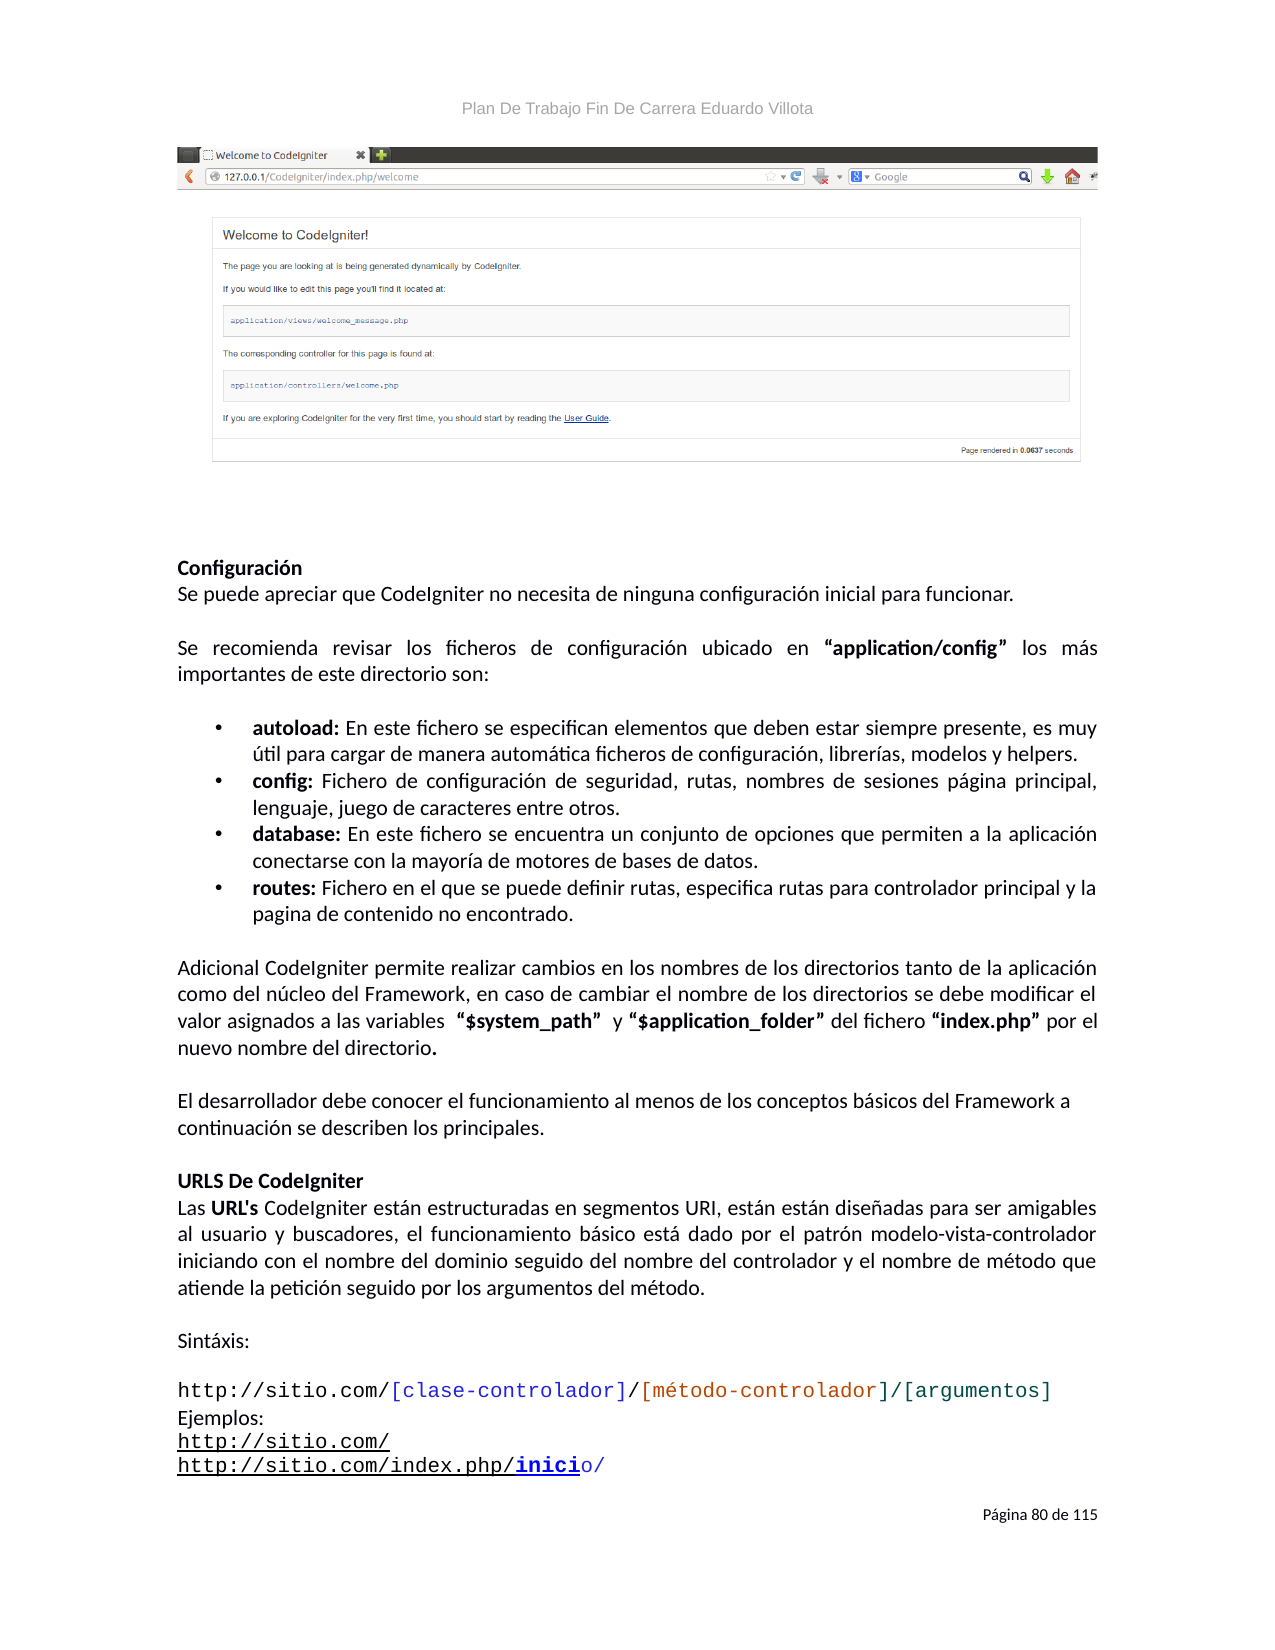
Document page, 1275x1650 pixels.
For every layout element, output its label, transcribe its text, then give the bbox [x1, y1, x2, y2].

text http://sitio.com/ [177, 1431, 1098, 1454]
list config: Fichero de configuración de seguridad, rutas, nombres de sesiones página principal, lenguaje, juego de caracteres entre otros. [215, 767, 1098, 820]
list database: En este fichero se encuentra un conjunto de opciones que permiten a la aplicación conectarse con la mayoría de motores de bases de datos. [215, 820, 1098, 874]
text Sintáxis: [177, 1327, 1098, 1354]
text El desarrollador debe conocer el funcionamiento al menos de los conceptos básicos del Framework a continuación se describen los principales. [177, 1087, 1098, 1140]
text Se recomienda revisar los ficheros de configuración ubicado en “application/config” los más importantes de este directorio son: [177, 634, 1098, 687]
list autoload: En este fichero se especifican elementos que deben estar siempre presente, es muy útil para cargar de manera automática ficheros de configuración, librerías, modelos y helpers. [215, 714, 1098, 767]
text http://sitio.com/index.php/inicio/ [177, 1454, 1098, 1479]
text http://sitio.com/[clase-controlador]/[método-controlador]/[argumentos] [177, 1380, 1098, 1404]
text Ejemplos: [177, 1404, 1098, 1431]
text Configuración [177, 554, 1098, 580]
text URLS De CodeIgniter [177, 1167, 1098, 1194]
text Se puede apreciar que CodeIgniter no necesita de ninguna configuración inicial para funcionar. [177, 580, 1098, 607]
list routes: Fichero en el que se puede definir rutas, especifica rutas para controlador principal y la pagina de contenido no encontrado. [215, 874, 1098, 927]
text Las URL's CodeIgniter están estructuradas en segmentos URI, están están diseñadas para ser amigables al usuario y buscadores, el funcionamiento básico está dado por el patrón modelo-vista-controlador iniciando con el nombre del dominio seguido del nombre del controlador y el nombre de método que atiende la petición seguido por los argumentos del método. [177, 1194, 1098, 1300]
text Adicional CodeIgniter permite realizar cambios en los nombres de los directorios tanto de la aplicación como del núcleo del Framework, en caso de cambiar el nombre de los directorios se debe modificar el valor asignados a las variables “$system_path” y “$application_folder” del fichero “index.php” por el nuevo nombre del directorio. [177, 954, 1098, 1060]
picture [177, 147, 1098, 474]
